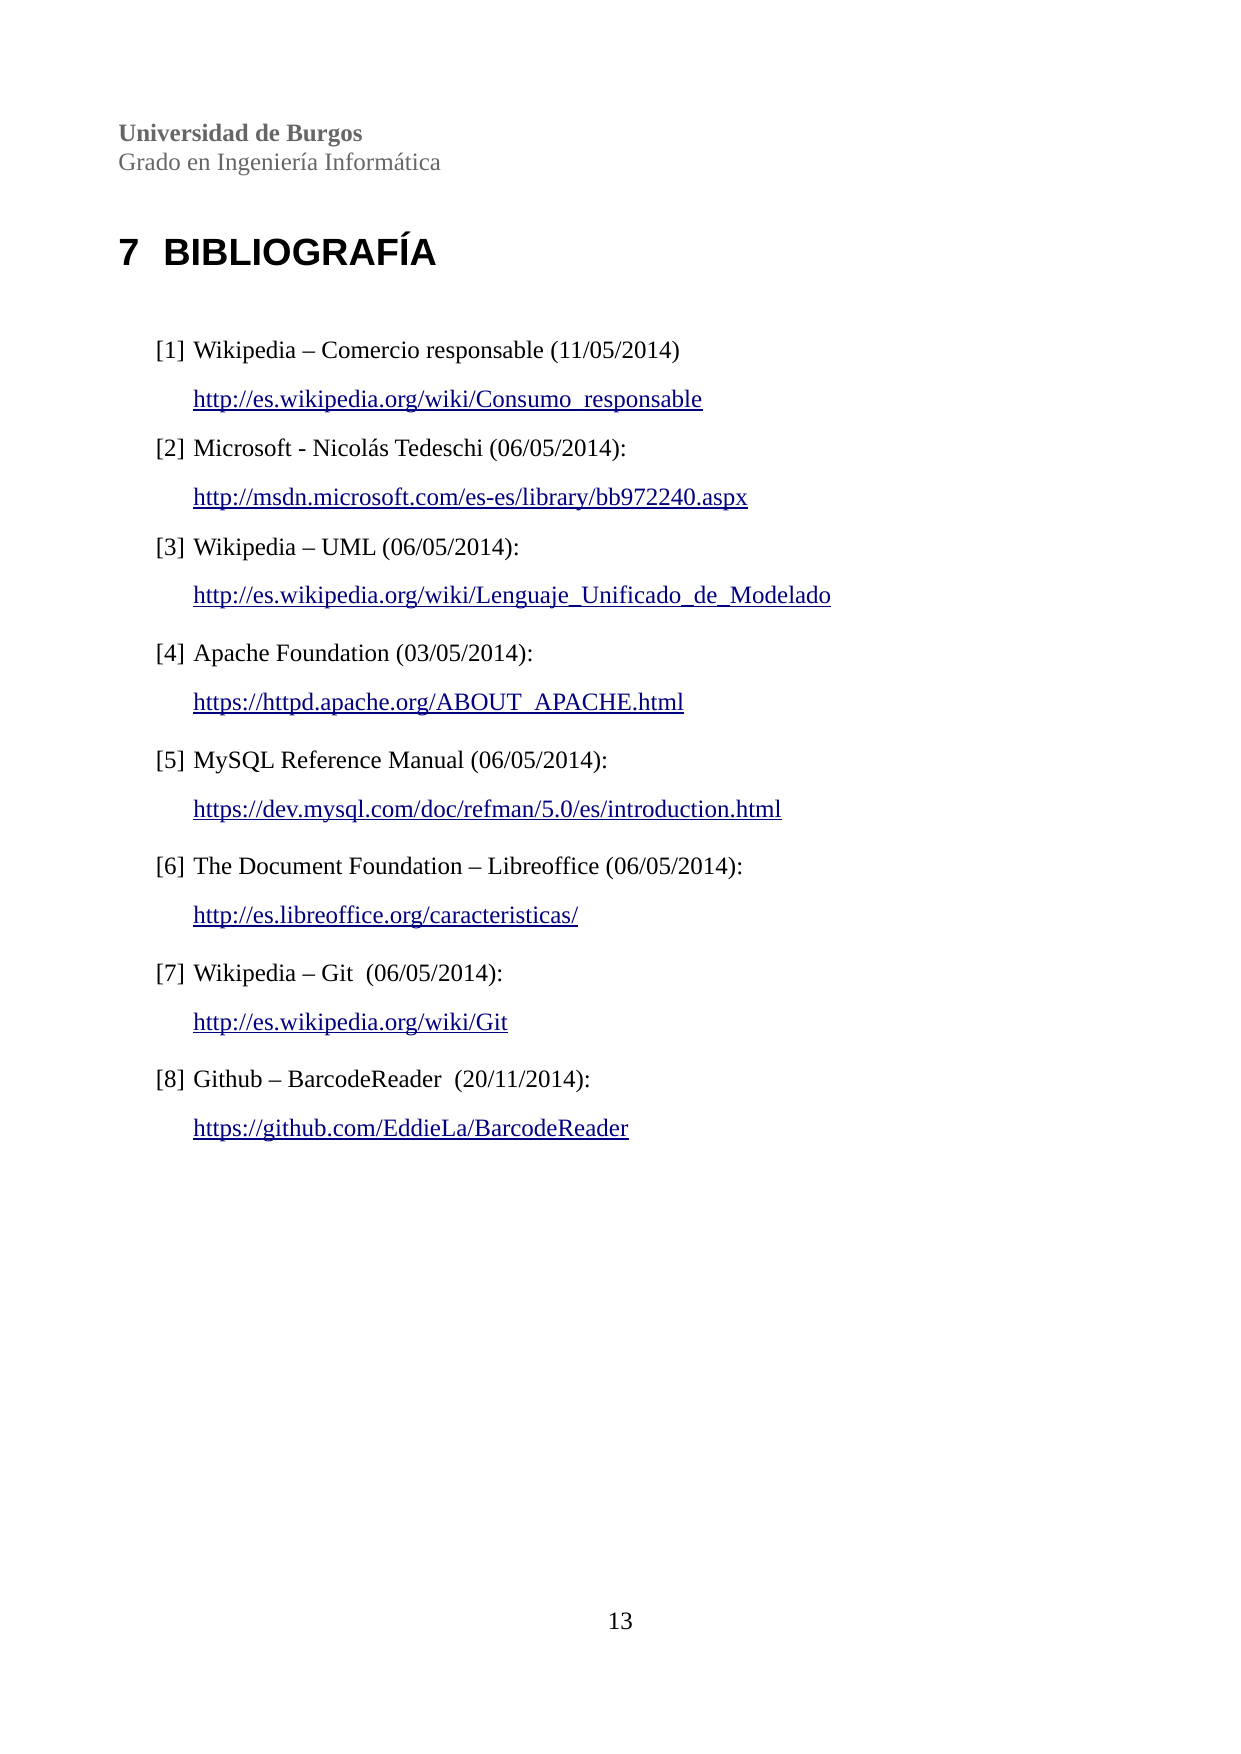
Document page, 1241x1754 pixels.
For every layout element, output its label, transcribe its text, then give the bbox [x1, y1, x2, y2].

list Apache Foundation (03/05/2014): [156, 638, 1122, 667]
list Wikipedia – Comercio responsable (11/05/2014) [156, 335, 1122, 364]
list http://msdn.microsoft.com/es-es/library/bb972240.aspx [156, 482, 1122, 511]
list Github – BarcodeReader (20/11/2014): [156, 1064, 1122, 1093]
list https://httpd.apache.org/ABOUT_APACHE.html [156, 687, 1122, 716]
list Wikipedia – Git (06/05/2014): [156, 958, 1122, 987]
list http://es.libreoffice.org/caracteristicas/ [156, 900, 1122, 929]
list Microsoft - Nicolás Tedeschi (06/05/2014): [156, 433, 1122, 462]
list Wikipedia – UML (06/05/2014): [156, 532, 1122, 560]
list http://es.wikipedia.org/wiki/Git [156, 1007, 1122, 1036]
list MySQL Reference Manual (06/05/2014): [156, 745, 1122, 773]
list The Document Foundation – Libreoffice (06/05/2014): [156, 851, 1122, 880]
list https://github.com/EddieLa/BarcodeReader [156, 1113, 1122, 1142]
list http://es.wikipedia.org/wiki/Lenguaje_Unificado_de_Modelado [156, 581, 1122, 609]
subtitle BIBLIOGRAFÍA [118, 230, 1122, 274]
list https://dev.mysql.com/doc/refman/5.0/es/introduction.html [156, 794, 1122, 822]
list http://es.wikipedia.org/wiki/Consumo_responsable [156, 384, 1122, 413]
